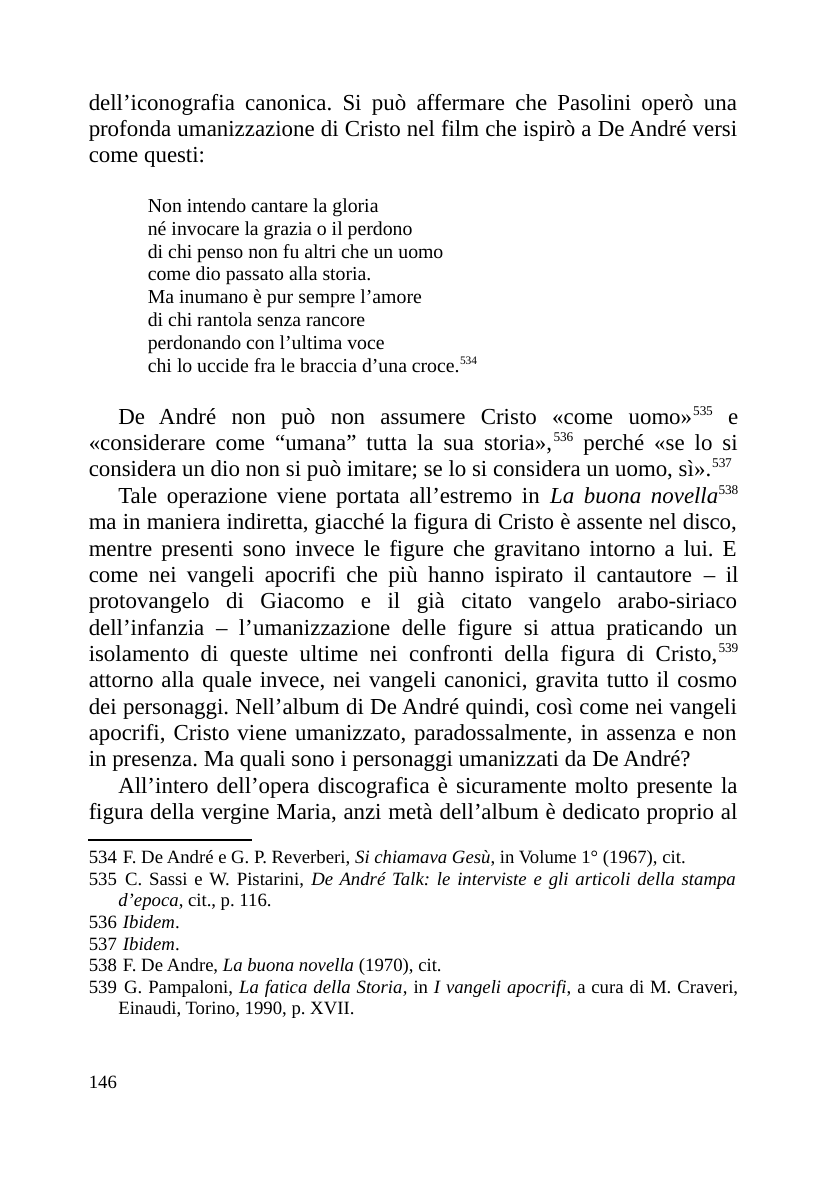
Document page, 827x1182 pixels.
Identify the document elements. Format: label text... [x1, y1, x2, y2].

text F. De André e G. P. Reverberi, Si chiamava Gesù, in Volume 1° (1967), cit. [88, 846, 738, 868]
text né invocare la grazia o il perdono [148, 217, 679, 239]
text Ma inumano è pur sempre l’amore [148, 285, 679, 308]
text dell’iconografia canonica. Si può affermare che Pasolini operò una profonda umanizzazione di Cristo nel film che ispirò a De André versi come questi: [88, 88, 738, 168]
text chi lo uccide fra le braccia d’una croce. [148, 354, 679, 376]
text Non intendo cantare la gloria [148, 194, 679, 217]
text De André non può non assumere Cristo «come uomo» e «considerare come “umana” tutta la sua storia», perché «se lo si considera un dio non si può imitare; se lo si considera un uomo, sì». [88, 403, 738, 482]
text di chi penso non fu altri che un uomo [148, 239, 679, 262]
text Tale operazione viene portata all’estremo in La buona novella ma in maniera indiretta, giacché la figura di Cristo è assente nel disco, mentre presenti sono invece le figure che gravitano intorno a lui. E come nei vangeli apocrifi che più hanno ispirato il cantautore ‒ il protovangelo di Giacomo e il già citato vangelo arabo-siriaco dell’infanzia ‒ l’umanizzazione delle figure si attua praticando un isolamento di queste ultime nei confronti della figura di Cristo, attorno alla quale invece, nei vangeli canonici, gravita tutto il cosmo dei personaggi. Nell’album di De André quindi, così come nei vangeli apocrifi, Cristo viene umanizzato, paradossalmente, in assenza e non in presenza. Ma quali sono i personaggi umanizzati da De André? [88, 482, 738, 772]
text C. Sassi e W. Pistarini, De André Talk: le interviste e gli articoli della stampa d’epoca, cit., p. 116. [88, 868, 738, 911]
text di chi rantola senza rancore [148, 308, 679, 331]
text G. Pampaloni, La fatica della Storia, in I vangeli apocrifi, a cura di M. Craveri, Einaudi, Torino, 1990, p. XVII. [88, 976, 738, 1019]
text All’intero dell’opera discografica è sicuramente molto presente la figura della vergine Maria, anzi metà dell’album è dedicato proprio al [88, 772, 738, 824]
text come dio passato alla storia. [148, 262, 679, 285]
text perdonando con l’ultima voce [148, 331, 679, 354]
text Ibidem. [88, 932, 738, 954]
text F. De Andre, La buona novella (1970), cit. [88, 954, 738, 976]
text Ibidem. [88, 911, 738, 932]
